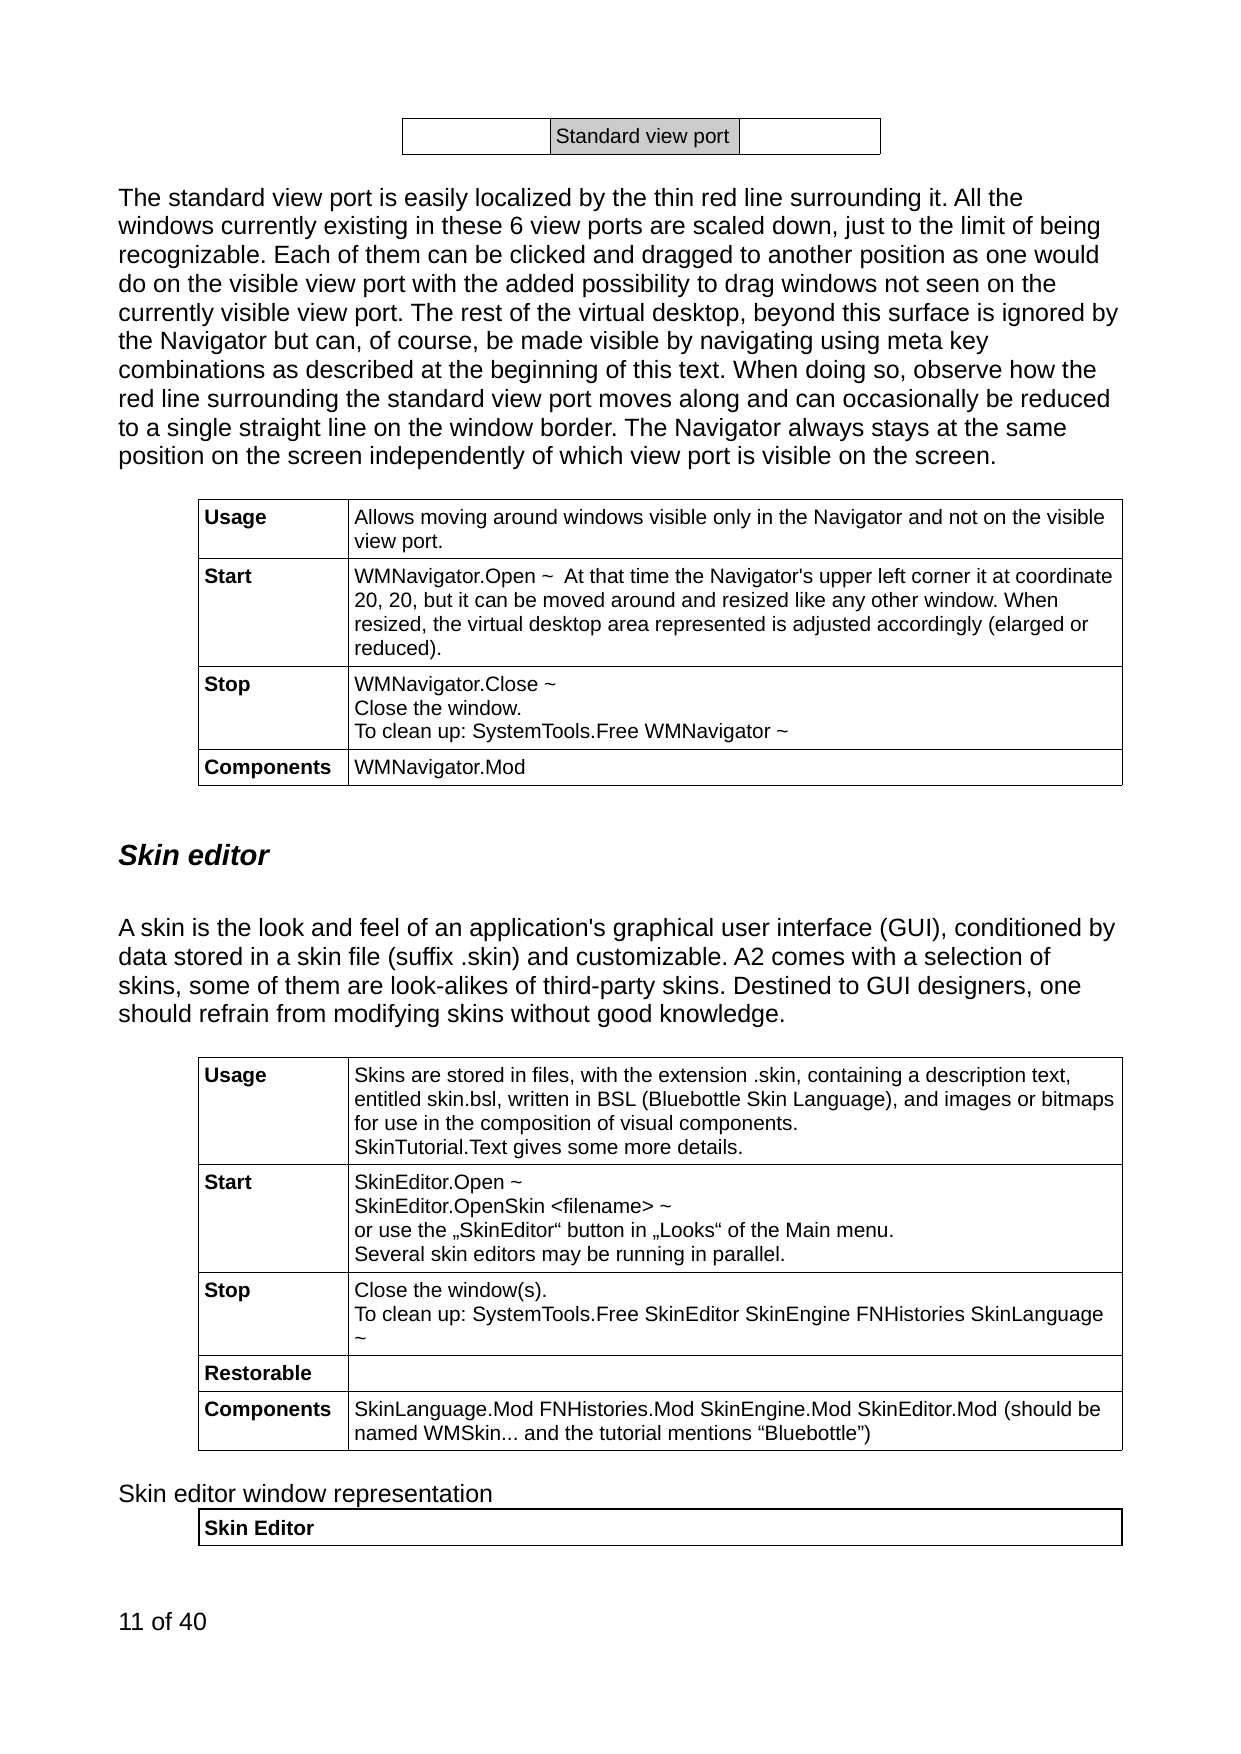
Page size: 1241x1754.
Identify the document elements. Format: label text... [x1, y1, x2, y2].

text A skin is the look and feel of an application's graphical user interface (GUI), conditioned by data stored in a skin file (suffix .skin) and customizable. A2 comes with a selection of skins, some of them are look-alikes of third-party skins. Destined to GUI designers, one should refrain from modifying skins without good knowledge. [118, 913, 1122, 1028]
table_cell Close the window(s). To clean up: SystemTools.Free SkinEditor SkinEngine FNHistories SkinLanguage ~ [349, 1273, 1122, 1355]
subtitle Skin editor [118, 838, 1122, 872]
table_cell SkinEditor.Open ~ SkinEditor.OpenSkin <filename> ~ or use the „SkinEditor“ button in „Looks“ of the Main menu. Several skin editors may be running in parallel. [349, 1165, 1122, 1272]
table_cell Start [199, 559, 348, 666]
table_header Allows moving around windows visible only in the Navigator and not on the visible view port. [349, 500, 1122, 558]
table_header Usage [199, 500, 348, 558]
table_cell Stop [199, 1273, 348, 1355]
table_cell Standard view port [551, 119, 739, 154]
table_cell WMNavigator.Mod [349, 750, 1122, 784]
table_cell [349, 1356, 1122, 1391]
table_cell SkinLanguage.Mod FNHistories.Mod SkinEngine.Mod SkinEditor.Mod (should be named WMSkin... and the tutorial mentions “Bluebottle”) [349, 1392, 1122, 1450]
table_header Skins are stored in files, with the extension .skin, containing a description text, entitled skin.bsl, written in BSL (Bluebottle Skin Language), and images or bitmaps for use in the composition of visual components. SkinTutorial.Text gives some more details. [349, 1058, 1122, 1164]
table_cell [740, 119, 880, 154]
text Skin editor window representation [118, 1479, 1122, 1508]
table_cell Components [199, 1392, 348, 1450]
table_cell Components [199, 750, 348, 784]
table_header Skin Editor [200, 1510, 1121, 1545]
table_cell Stop [199, 667, 348, 749]
table_cell WMNavigator.Close ~ Close the window. To clean up: SystemTools.Free WMNavigator ~ [349, 667, 1122, 749]
table_cell Start [199, 1165, 348, 1272]
table_cell Restorable [199, 1356, 348, 1391]
text The standard view port is easily localized by the thin red line surrounding it. All the windows currently existing in these 6 view ports are scaled down, just to the limit of being recognizable. Each of them can be clicked and dragged to another position as one would do on the visible view port with the added possibility to drag windows not seen on the currently visible view port. The rest of the virtual desktop, beyond this surface is ignored by the Navigator but can, of course, be made visible by navigating using meta key combinations as described at the beginning of this text. When doing so, observe how the red line surrounding the standard view port moves along and can occasionally be reduced to a single straight line on the window border. The Navigator always stays at the same position on the screen independently of which view port is visible on the screen. [118, 182, 1122, 470]
table_header Usage [199, 1058, 348, 1164]
table_cell [403, 119, 550, 154]
table_cell WMNavigator.Open ~ At that time the Navigator's upper left corner it at coordinate 20, 20, but it can be moved around and resized like any other window. When resized, the virtual desktop area represented is adjusted accordingly (elarged or reduced). [349, 559, 1122, 666]
